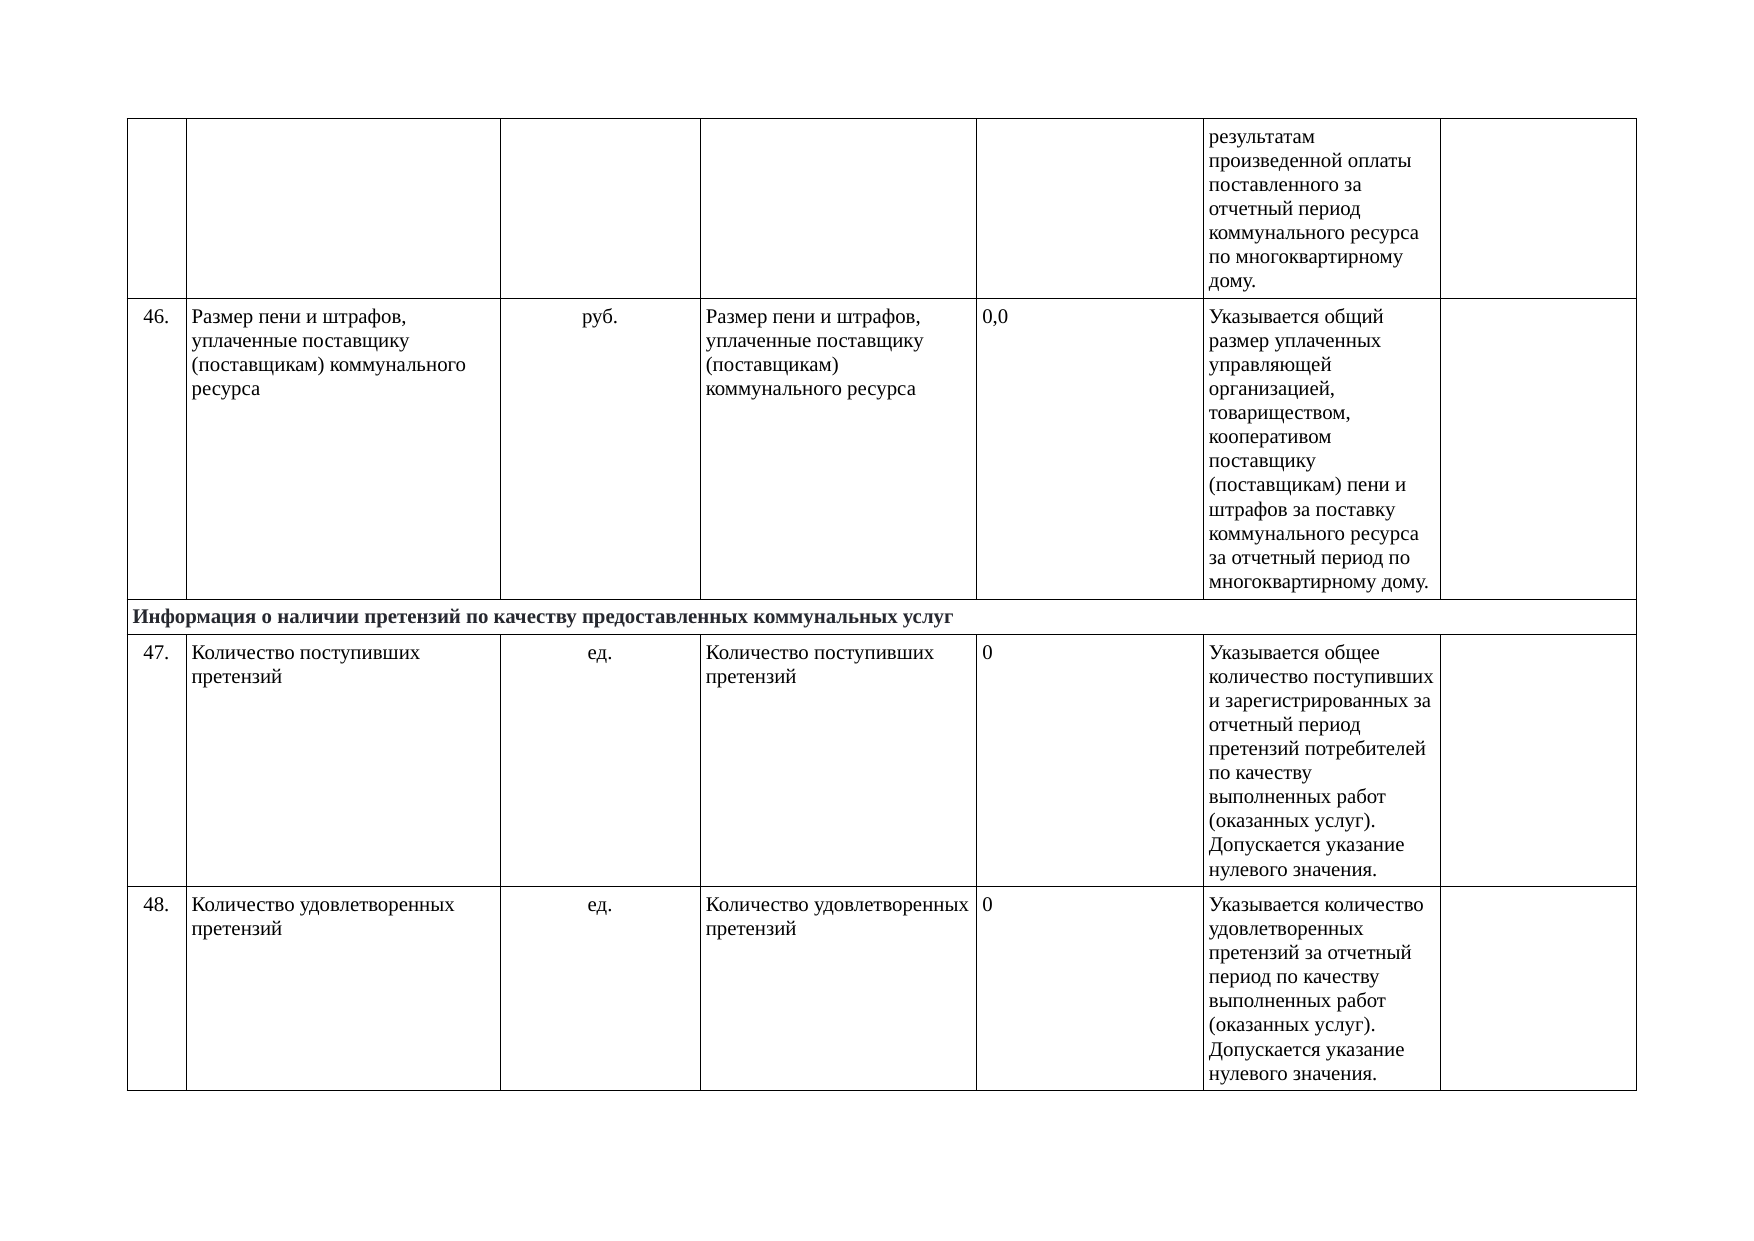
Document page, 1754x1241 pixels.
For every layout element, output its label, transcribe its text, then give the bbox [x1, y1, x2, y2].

table_cell 0 [977, 887, 1203, 1090]
table_cell результатам произведенной оплаты поставленного за отчетный период коммунального ресурса по многоквартирному дому. [1204, 119, 1440, 298]
table_cell ед. [501, 887, 700, 1090]
table_cell Количество удовлетворенных претензий [701, 887, 976, 1090]
table_cell Количество удовлетворенных претензий [187, 887, 500, 1090]
table_cell Количество поступивших претензий [701, 635, 976, 886]
table_cell Размер пени и штрафов, уплаченные поставщику (поставщикам) коммунального ресурса [701, 299, 976, 598]
table_cell Размер пени и штрафов, уплаченные поставщику (поставщикам) коммунального ресурса [187, 299, 500, 598]
table_cell [1441, 119, 1636, 298]
table_cell 0 [977, 635, 1203, 886]
table_cell [701, 119, 976, 298]
table_cell Указывается общее количество поступивших и зарегистрированных за отчетный период претензий потребителей по качеству выполненных работ (оказанных услуг). Допускается указание нулевого значения. [1204, 635, 1440, 886]
table_cell 47. [128, 635, 186, 886]
table_cell [128, 119, 186, 298]
table_cell руб. [501, 299, 700, 598]
table_cell ед. [501, 635, 700, 886]
table_cell [1441, 635, 1636, 886]
table_cell Указывается количество удовлетворенных претензий за отчетный период по качеству выполненных работ (оказанных услуг). Допускается указание нулевого значения. [1204, 887, 1440, 1090]
table_cell Указывается общий размер уплаченных управляющей организацией, товариществом, кооперативом поставщику (поставщикам) пени и штрафов за поставку коммунального ресурса за отчетный период по многоквартирному дому. [1204, 299, 1440, 598]
table_cell [1441, 887, 1636, 1090]
table_cell [501, 119, 700, 298]
table_cell [187, 119, 500, 298]
table_cell [977, 119, 1203, 298]
table_cell Количество поступивших претензий [187, 635, 500, 886]
table_cell 46. [128, 299, 186, 598]
table_cell 0,0 [977, 299, 1203, 598]
table_cell 48. [128, 887, 186, 1090]
table_cell Информация о наличии претензий по качеству предоставленных коммунальных услуг [128, 600, 1636, 634]
table_cell [1441, 299, 1636, 598]
